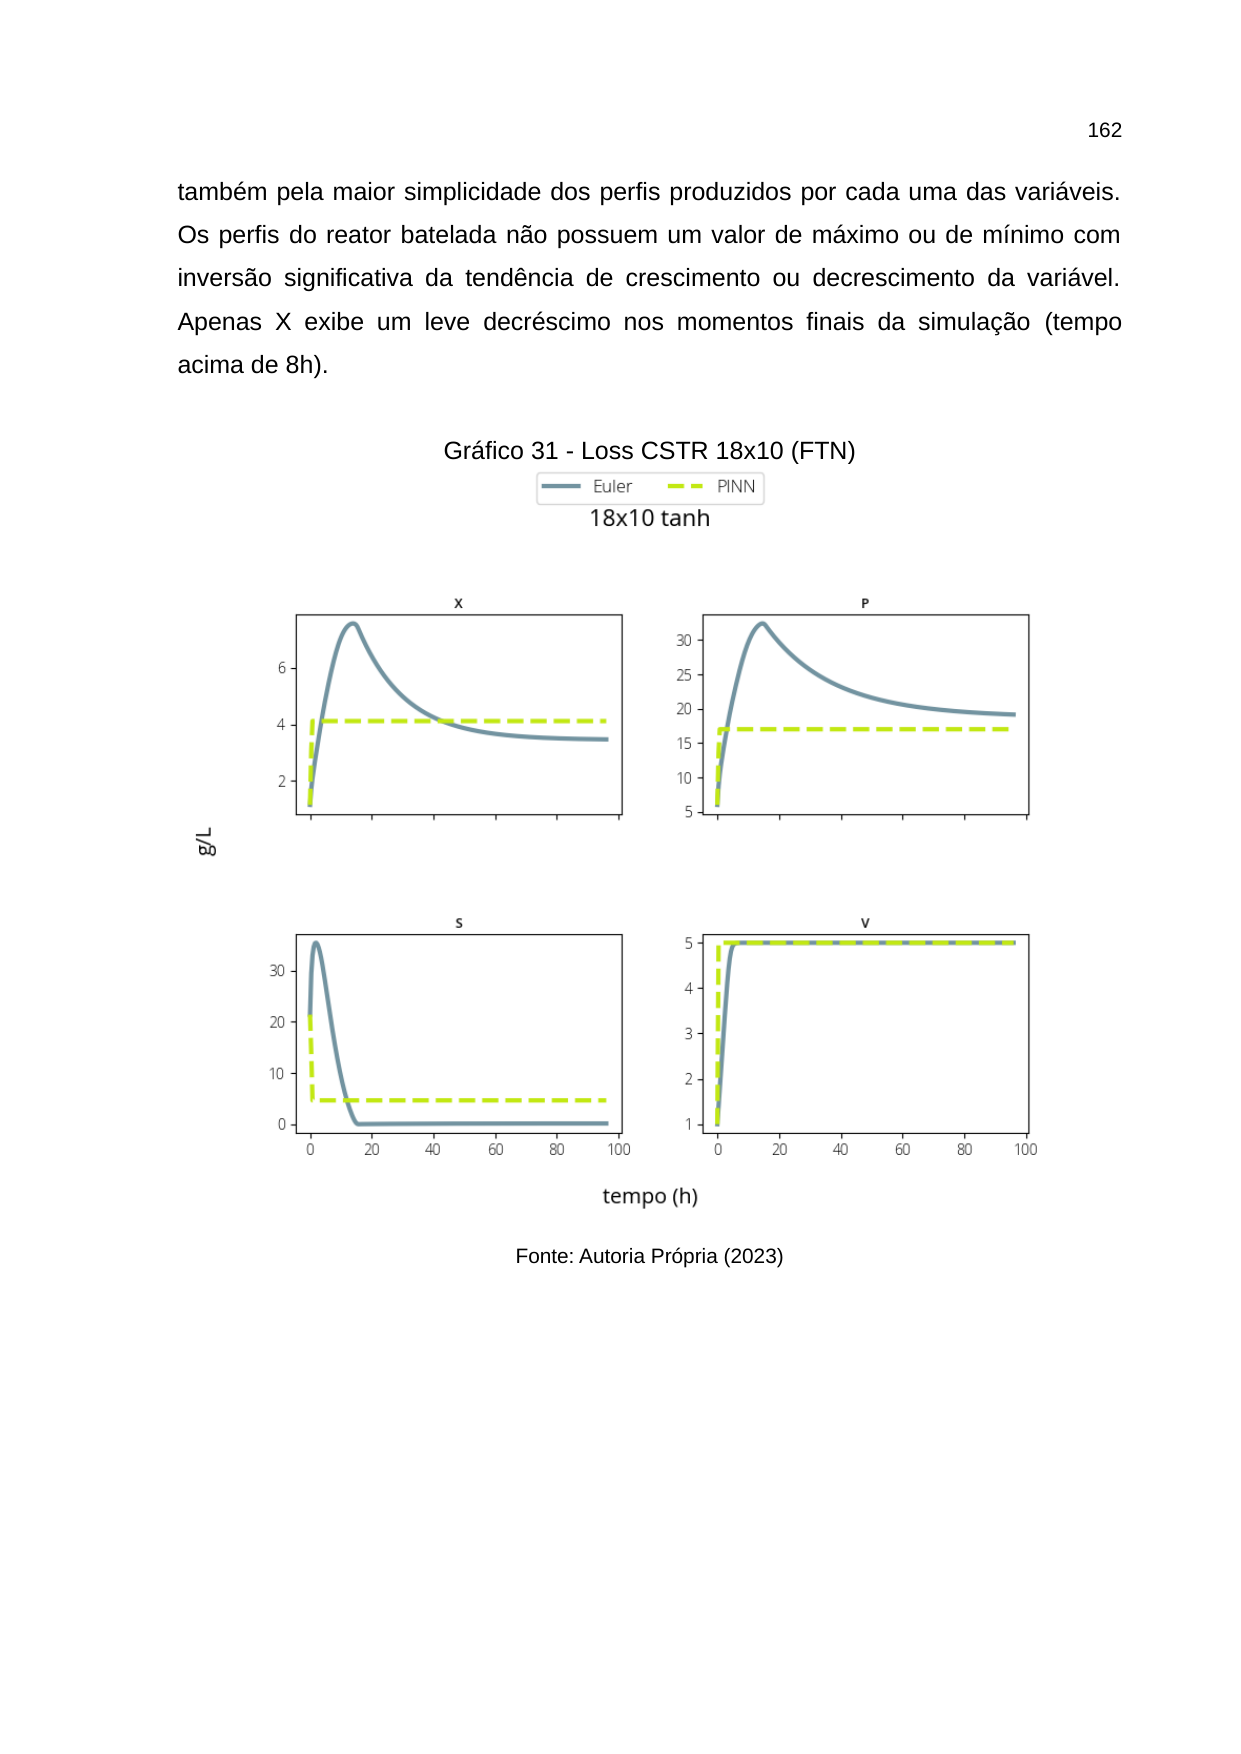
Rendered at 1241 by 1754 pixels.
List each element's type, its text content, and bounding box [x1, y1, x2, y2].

text Gráfico 31 - Loss CSTR 18x10 (FTN) [177, 436, 1122, 464]
text Fonte: Autoria Própria (2023) [177, 1244, 1122, 1268]
picture [177, 464, 1123, 1216]
text também pela maior simplicidade dos perfis produzidos por cada uma das variáveis. Os perfis do reator batelada não possuem um valor de máximo ou de mínimo com inversão significativa da tendência de crescimento ou decrescimento da variável. Apenas X exibe um leve decréscimo nos momentos finais da simulação (tempo acima de 8h). [177, 177, 1122, 378]
